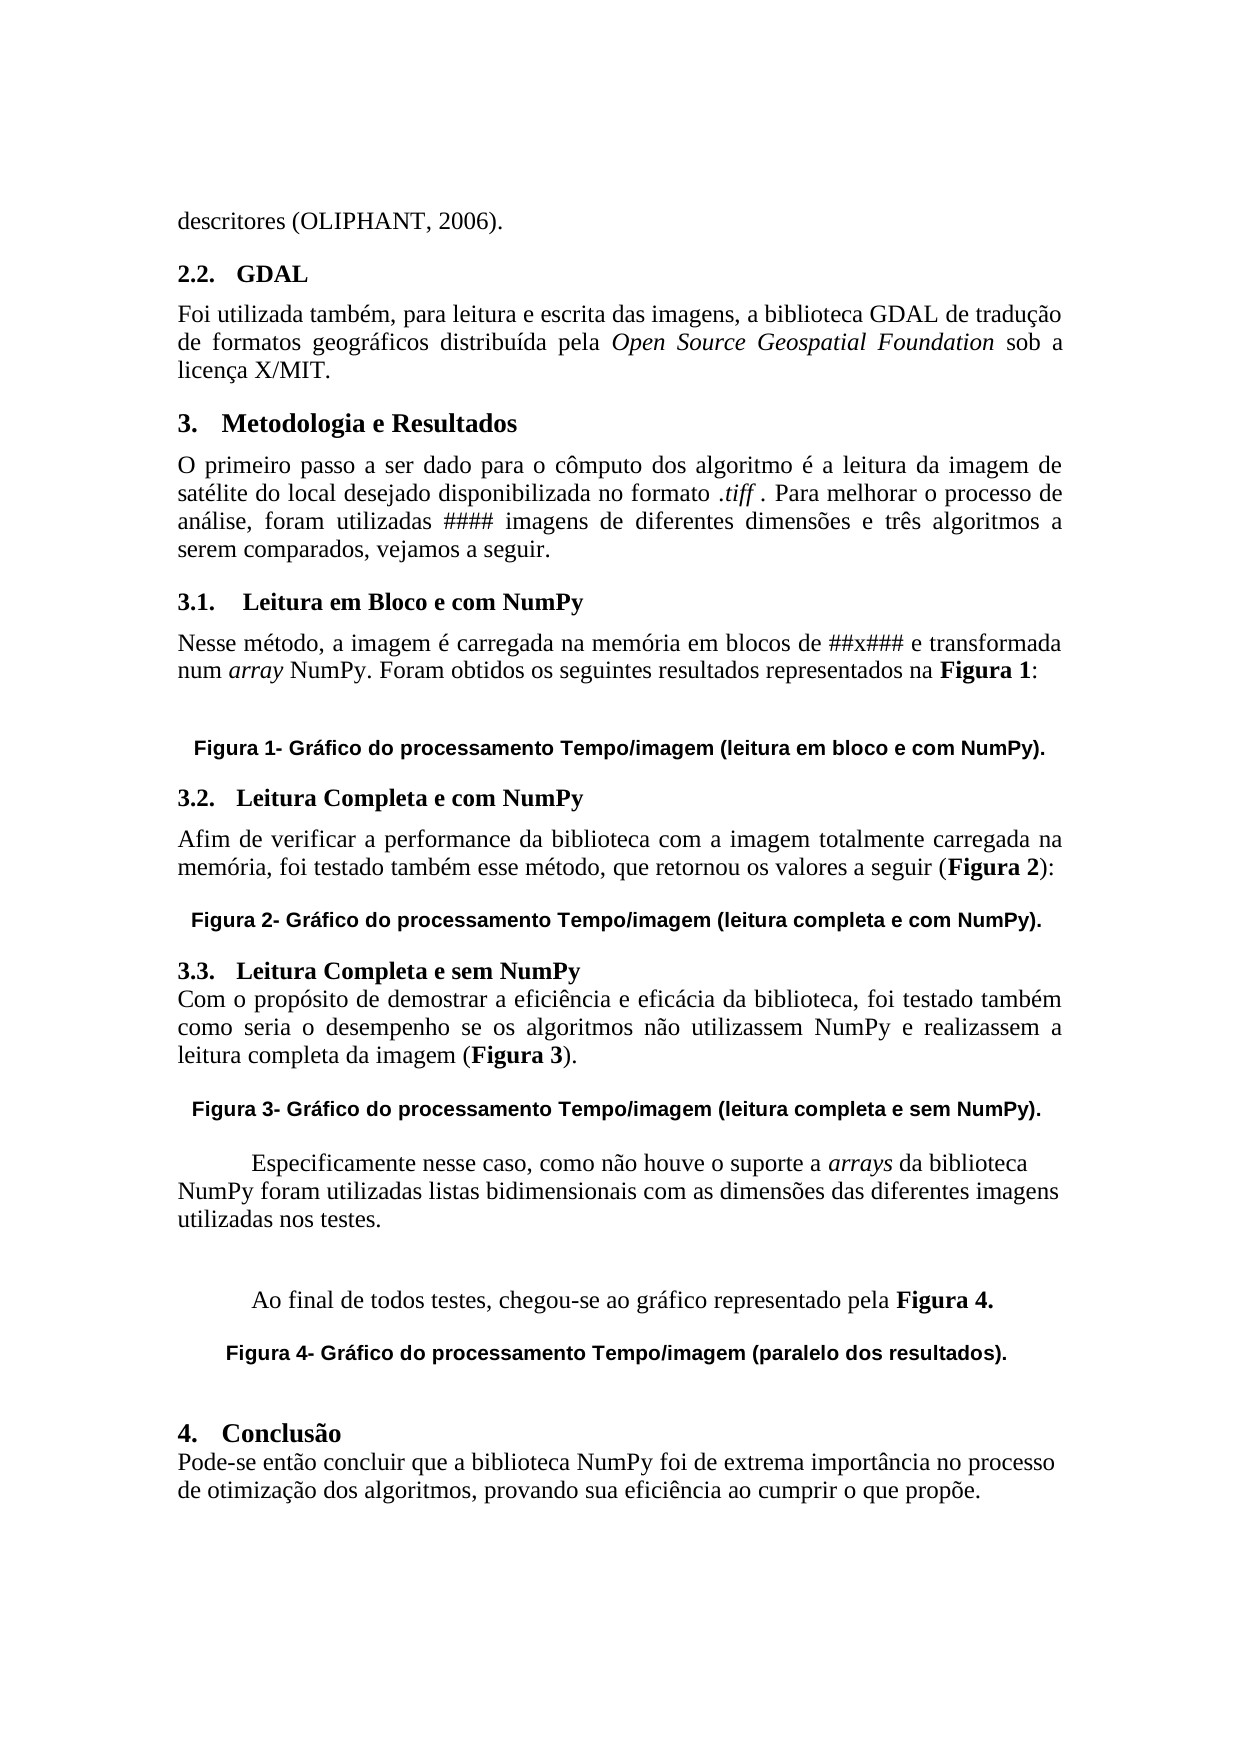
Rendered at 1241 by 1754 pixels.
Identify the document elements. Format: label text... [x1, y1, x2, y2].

title Metodologia e Resultados [177, 409, 1063, 439]
text Figura 1- Gráfico do processamento Tempo/imagem (leitura em bloco e com NumPy). [177, 736, 1063, 759]
text Nesse método, a imagem é carregada na memória em blocos de ##x### e transformada num array NumPy. Foram obtidos os seguintes resultados representados na Figura 1: [177, 628, 1063, 684]
title Conclusão [177, 1418, 1063, 1448]
text Foi utilizada também, para leitura e escrita das imagens, a biblioteca GDAL de tradução de formatos geográficos distribuída pela Open Source Geospatial Foundation sob a licença X/MIT. [177, 300, 1063, 384]
text Figura 4- Gráfico do processamento Tempo/imagem (paralelo dos resultados). [177, 1342, 1063, 1365]
text Figura 3- Gráfico do processamento Tempo/imagem (leitura completa e sem NumPy). [177, 1097, 1063, 1121]
text Com o propósito de demostrar a eficiência e eficácia da biblioteca, foi testado também como seria o desempenho se os algoritmos não utilizassem NumPy e realizassem a leitura completa da imagem (Figura 3). [177, 985, 1063, 1069]
title Leitura Completa e com NumPy [177, 784, 1063, 812]
text Ao final de todos testes, chegou-se ao gráfico representado pela Figura 4. [177, 1286, 1063, 1314]
text O primeiro passo a ser dado para o cômputo dos algoritmo é a leitura da imagem de satélite do local desejado disponibilizada no formato .tiff . Para melhorar o processo de análise, foram utilizadas #### imagens de diferentes dimensões e três algoritmos a serem comparados, vejamos a seguir. [177, 451, 1063, 563]
text Afim de verificar a performance da biblioteca com a imagem totalmente carregada na memória, foi testado também esse método, que retornou os valores a seguir (Figura 2): [177, 825, 1063, 881]
title Leitura Completa e sem NumPy [177, 957, 1063, 985]
text descritores (OLIPHANT, 2006). [177, 207, 1063, 235]
title Leitura em Bloco e com NumPy [177, 588, 1063, 616]
text Especificamente nesse caso, como não houve o suporte a arrays da biblioteca NumPy foram utilizadas listas bidimensionais com as dimensões das diferentes imagens utilizadas nos testes. [177, 1149, 1063, 1233]
text Figura 2- Gráfico do processamento Tempo/imagem (leitura completa e com NumPy). [177, 909, 1063, 932]
text Pode-se então concluir que a biblioteca NumPy foi de extrema importância no processo de otimização dos algoritmos, provando sua eficiência ao cumprir o que propõe. [177, 1448, 1063, 1504]
title GDAL [177, 259, 1063, 287]
